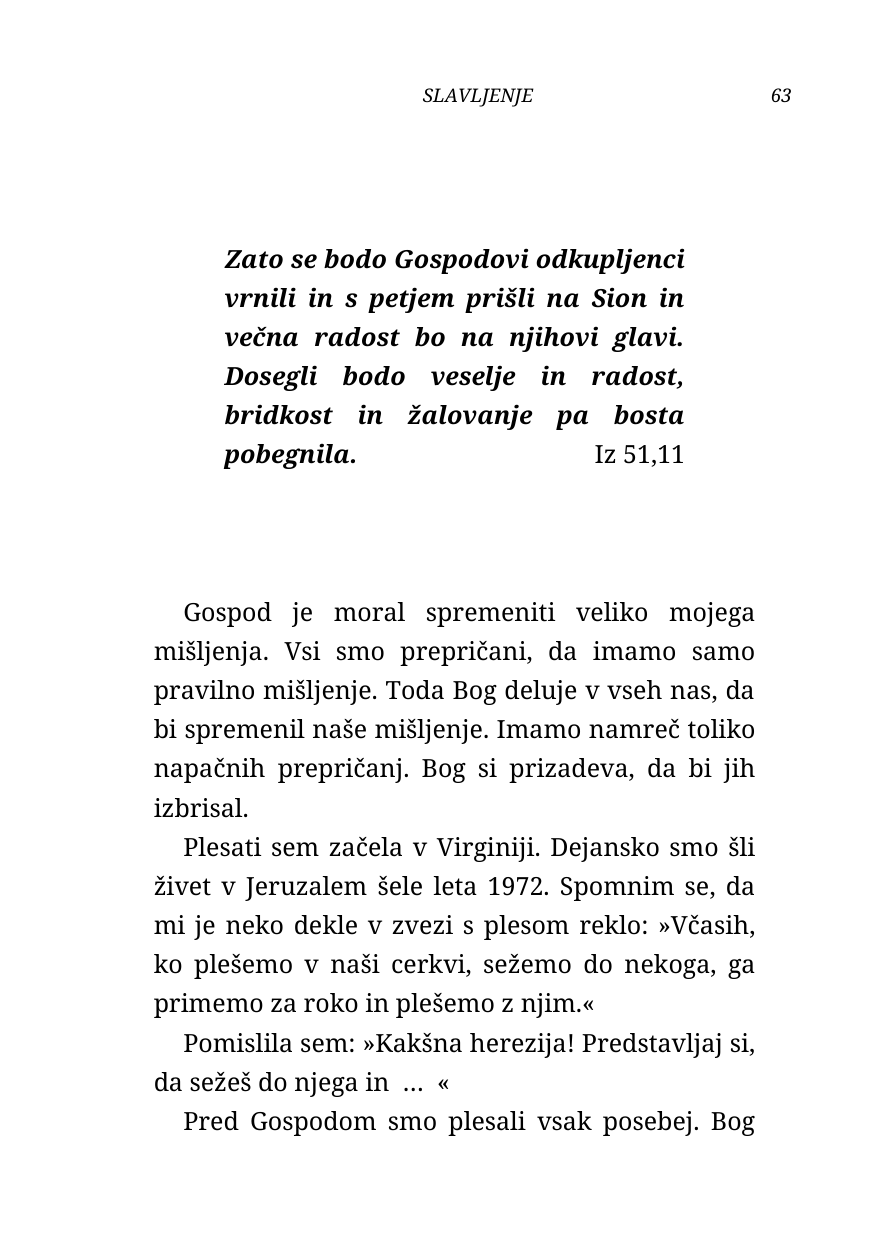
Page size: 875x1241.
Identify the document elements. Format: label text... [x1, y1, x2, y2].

text Zato se bodo Gospodovi odkupljenci vrnili in s petjem prišli na Sion in večna radost bo na njihovi glavi. Dosegli bodo veselje in radost, bridkost in žalovanje pa bosta pobegnila. Iz 51,11 [224, 241, 685, 471]
text Pomislila sem: »Kakšna herezija! Predstavljaj si, da sežeš do njega in … « [153, 1025, 756, 1098]
text Gospod je moral spremeniti veliko mojega mišljenja. Vsi smo prepričani, da imamo samo pravilno mišljenje. Toda Bog deluje v vseh nas, da bi spremenil naše mišljenje. Imamo namreč toliko napačnih prepričanj. Bog si prizadeva, da bi jih izbrisal. [153, 594, 756, 824]
text Plesati sem začela v Virginiji. Dejansko smo šli živet v Jeruzalem šele leta 1972. Spomnim se, da mi je neko dekle v zvezi s plesom reklo: »Včasih, ko plešemo v naši cerkvi, sežemo do nekoga, ga primemo za roko in plešemo z njim.« [153, 829, 756, 1020]
text Pred Gospodom smo plesali vsak posebej. Bog [153, 1104, 756, 1138]
